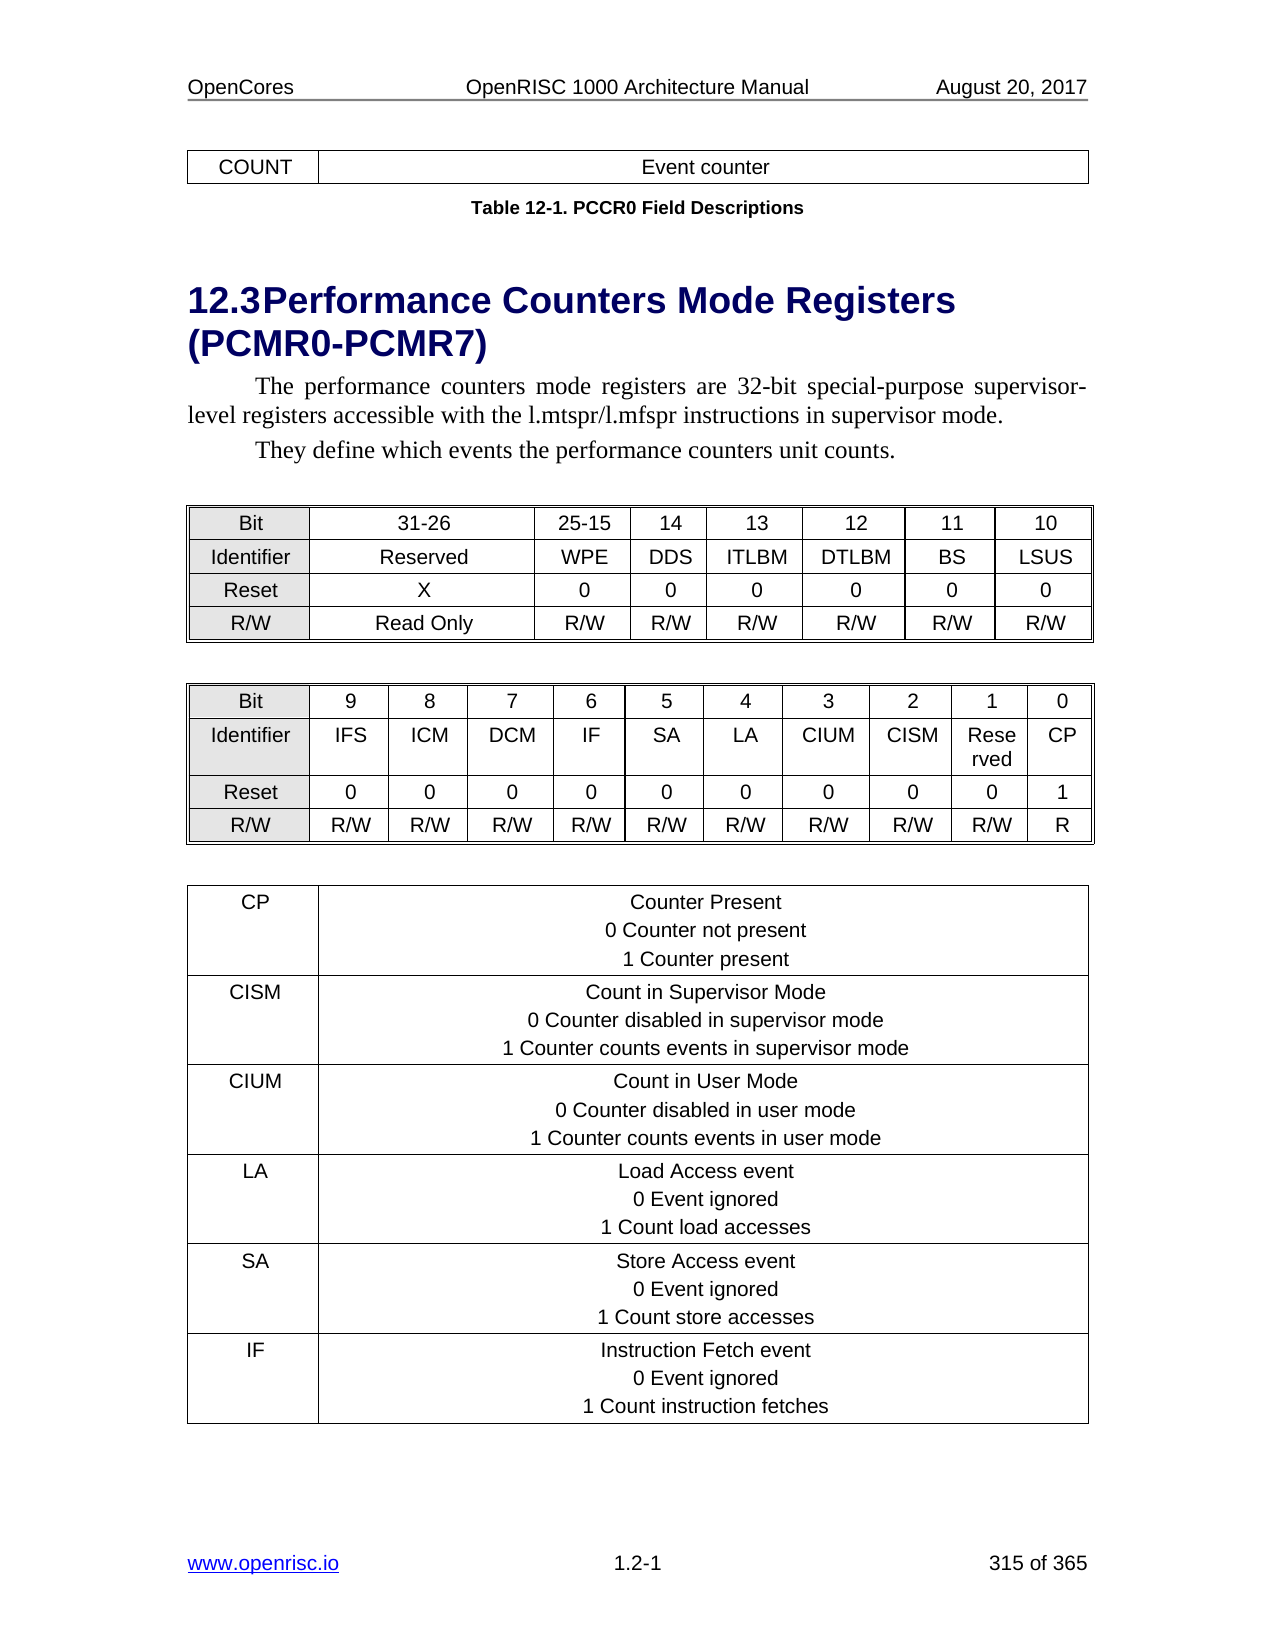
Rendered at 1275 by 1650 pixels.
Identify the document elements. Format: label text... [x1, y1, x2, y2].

table_cell Reserved [952, 719, 1027, 775]
table_header 14 [631, 508, 706, 539]
table_cell 0 [707, 574, 802, 606]
table_cell 0 [870, 776, 951, 808]
table_cell R [1028, 809, 1091, 841]
table_cell WPE [535, 540, 630, 573]
table_cell 0 [310, 776, 388, 808]
table_cell SA [626, 719, 703, 775]
table_cell R/W [996, 607, 1091, 639]
table_header 0 [1028, 686, 1091, 717]
table_cell R/W [906, 607, 994, 639]
table_cell 0 [704, 776, 782, 808]
table_cell R/W [626, 809, 703, 841]
table_cell R/W [535, 607, 630, 639]
table_cell Reset [190, 574, 309, 606]
table_header 11 [906, 508, 994, 539]
table_header 9 [310, 686, 388, 717]
table_cell Reserved [310, 540, 534, 573]
table_cell 1 [1028, 776, 1091, 808]
table_cell Count in Supervisor Mode 0 Counter disabled in supervisor mode 1 Counter counts events in supervisor mode [319, 976, 1088, 1064]
table_cell BS [906, 540, 994, 573]
table_header 2 [870, 686, 951, 717]
table_cell LA [188, 1155, 318, 1243]
subtitle Performance Counters Mode Registers (PCMR0-PCMR7) [187, 278, 1087, 365]
table_cell R/W [468, 809, 553, 841]
table_cell R/W [190, 607, 309, 639]
table_header 1 [952, 686, 1027, 717]
table_cell Identifier [190, 719, 309, 775]
table_cell Read Only [310, 607, 534, 639]
table_cell ICM [389, 719, 467, 775]
table_header 3 [783, 686, 869, 717]
table_cell 0 [631, 574, 706, 606]
table_cell Instruction Fetch event 0 Event ignored 1 Count instruction fetches [319, 1334, 1088, 1422]
table_cell DCM [468, 719, 553, 775]
table_cell 0 [389, 776, 467, 808]
table_cell DTLBM [803, 540, 904, 573]
table_cell 0 [996, 574, 1091, 606]
table_header 25-15 [535, 508, 630, 539]
table_cell CIUM [188, 1065, 318, 1154]
table_cell DDS [631, 540, 706, 573]
table_cell R/W [554, 809, 624, 841]
table_cell R/W [707, 607, 802, 639]
text They define which events the performance counters unit counts. [187, 435, 1087, 463]
table_cell 0 [468, 776, 553, 808]
table_cell R/W [870, 809, 951, 841]
table_cell LSUS [996, 540, 1091, 573]
table_header COUNT [188, 151, 318, 183]
table_header 4 [704, 686, 782, 717]
table_cell R/W [783, 809, 869, 841]
table_header 5 [626, 686, 703, 717]
table_cell 0 [626, 776, 703, 808]
table_cell Store Access event 0 Event ignored 1 Count store accesses [319, 1244, 1088, 1333]
table_cell IF [554, 719, 624, 775]
table_header 12 [803, 508, 904, 539]
table_cell Load Access event 0 Event ignored 1 Count load accesses [319, 1155, 1088, 1243]
table_cell 0 [783, 776, 869, 808]
table_cell R/W [631, 607, 706, 639]
table_header 10 [996, 508, 1091, 539]
table_header 31-26 [310, 508, 534, 539]
table_header Bit [190, 686, 309, 717]
table_cell CP [1028, 719, 1091, 775]
table_cell IF [188, 1334, 318, 1422]
table_cell SA [188, 1244, 318, 1333]
table_header 6 [554, 686, 624, 717]
table_cell X [310, 574, 534, 606]
table_header 7 [468, 686, 553, 717]
text Table 12-1. PCCR0 Field Descriptions [187, 197, 1087, 218]
table_cell R/W [310, 809, 388, 841]
table_cell 0 [535, 574, 630, 606]
table_cell 0 [554, 776, 624, 808]
table_cell Reset [190, 776, 309, 808]
table_header CP [188, 886, 318, 974]
table_cell R/W [389, 809, 467, 841]
table_header 8 [389, 686, 467, 717]
table_cell Count in User Mode 0 Counter disabled in user mode 1 Counter counts events in user mode [319, 1065, 1088, 1154]
table_cell R/W [190, 809, 309, 841]
table_cell 0 [803, 574, 904, 606]
table_cell 0 [906, 574, 994, 606]
table_cell LA [704, 719, 782, 775]
text The performance counters mode registers are 32-bit special-purpose supervisor-level registers accessible with the l.mtspr/l.mfspr instructions in supervisor mode. [187, 371, 1087, 428]
table_cell CISM [188, 976, 318, 1064]
table_cell CISM [870, 719, 951, 775]
table_cell IFS [310, 719, 388, 775]
table_header Counter Present 0 Counter not present 1 Counter present [319, 886, 1088, 974]
table_cell ITLBM [707, 540, 802, 573]
table_header 13 [707, 508, 802, 539]
table_cell R/W [803, 607, 904, 639]
table_cell Identifier [190, 540, 309, 573]
table_header Bit [190, 508, 309, 539]
table_cell R/W [952, 809, 1027, 841]
table_cell R/W [704, 809, 782, 841]
table_cell 0 [952, 776, 1027, 808]
table_header Event counter [319, 151, 1088, 183]
table_cell CIUM [783, 719, 869, 775]
